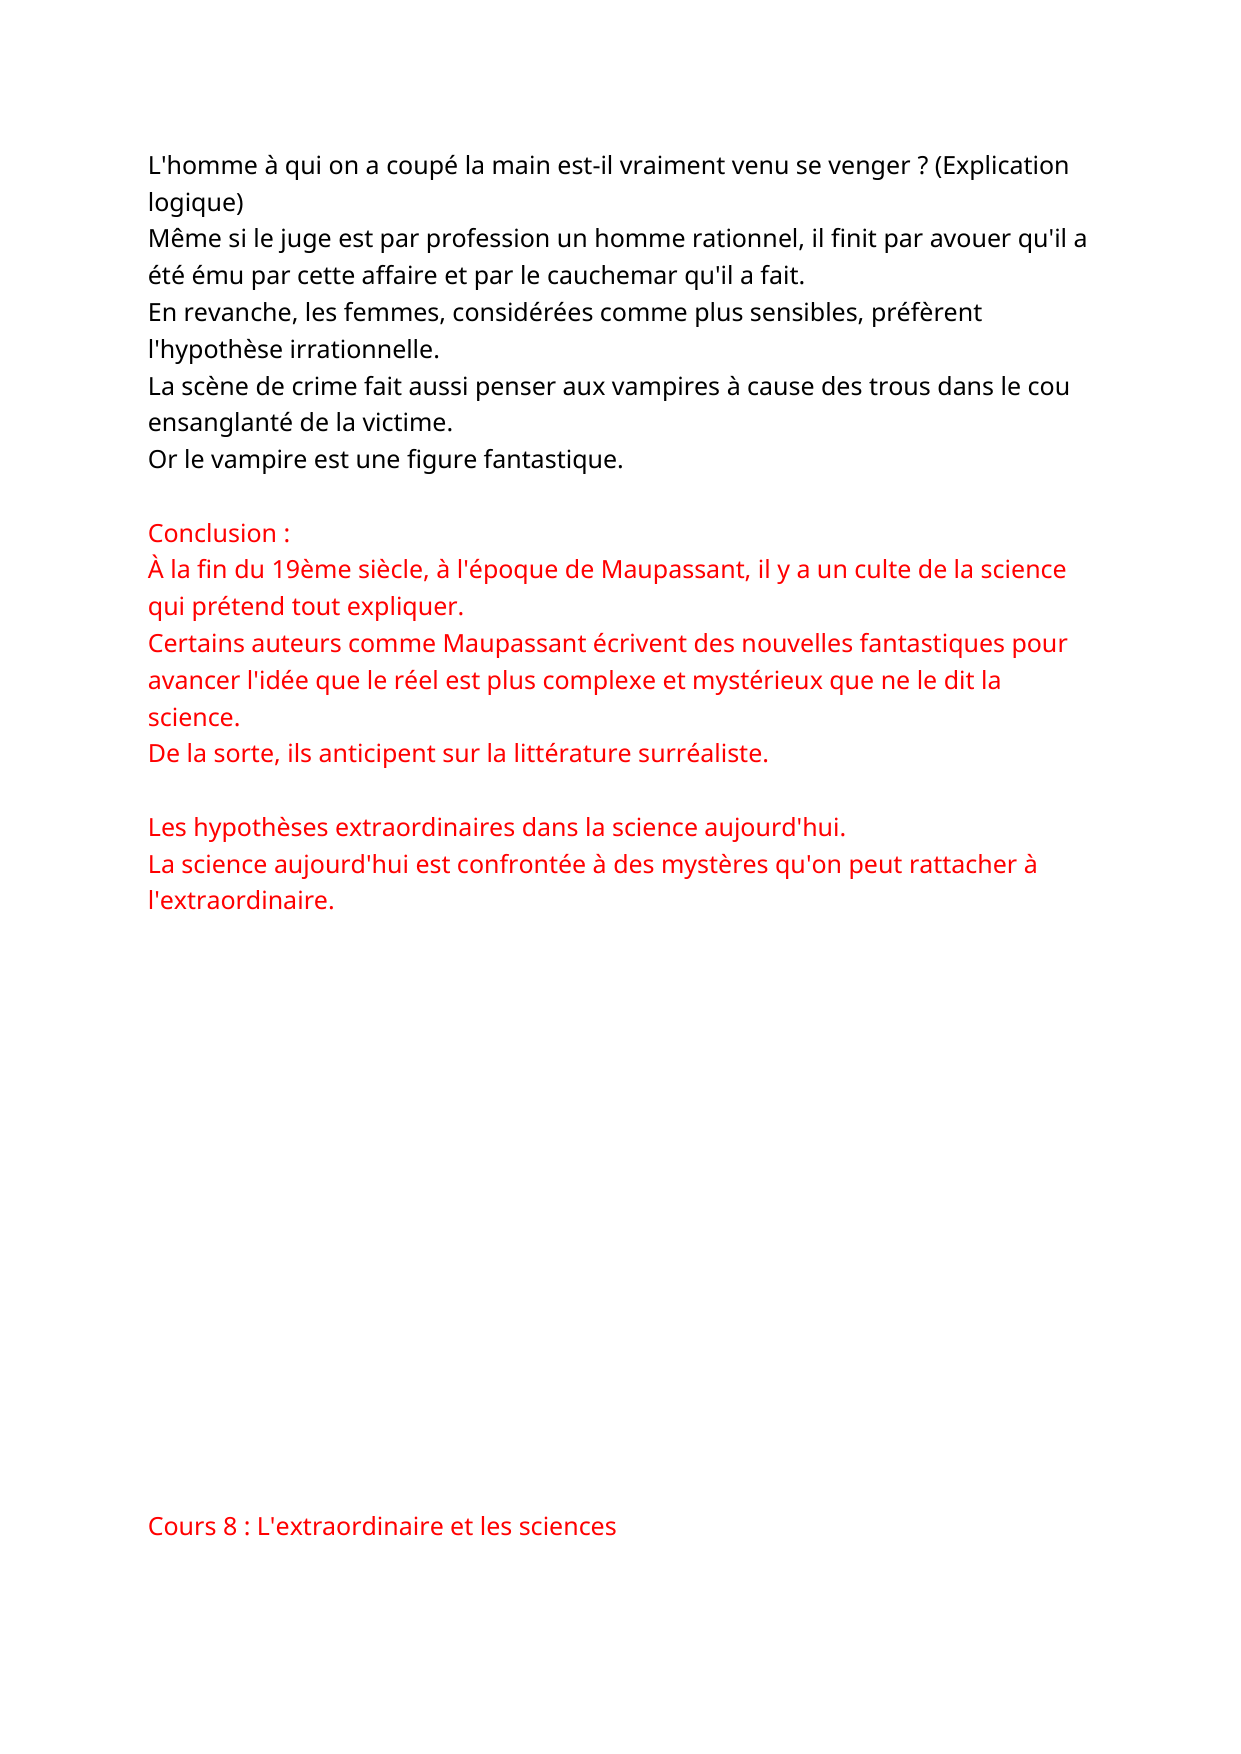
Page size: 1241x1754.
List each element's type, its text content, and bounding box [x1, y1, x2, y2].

text Conclusion : [148, 515, 1093, 549]
text La science aujourd'hui est confrontée à des mystères qu'on peut rattacher à l'extraordinaire. [148, 846, 1093, 917]
text Cours 8 : L'extraordinaire et les sciences [148, 1508, 1093, 1542]
text La scène de crime fait aussi penser aux vampires à cause des trous dans le cou ensanglanté de la victime. [148, 368, 1093, 439]
text De la sorte, ils anticipent sur la littérature surréaliste. [148, 736, 1093, 770]
text À la fin du 19ème siècle, à l'époque de Maupassant, il y a un culte de la science qui prétend tout expliquer. [148, 552, 1093, 623]
text Certains auteurs comme Maupassant écrivent des nouvelles fantastiques pour avancer l'idée que le réel est plus complexe et mystérieux que ne le dit la science. [148, 626, 1093, 733]
text Or le vampire est une figure fantastique. [148, 442, 1093, 476]
text L'homme à qui on a coupé la main est-il vraiment venu se venger ? (Explication logique) [148, 148, 1093, 218]
text Les hypothèses extraordinaires dans la science aujourd'hui. [148, 809, 1093, 843]
text En revanche, les femmes, considérées comme plus sensibles, préfèrent l'hypothèse irrationnelle. [148, 295, 1093, 366]
text Même si le juge est par profession un homme rationnel, il finit par avouer qu'il a été ému par cette affaire et par le cauchemar qu'il a fait. [148, 221, 1093, 292]
